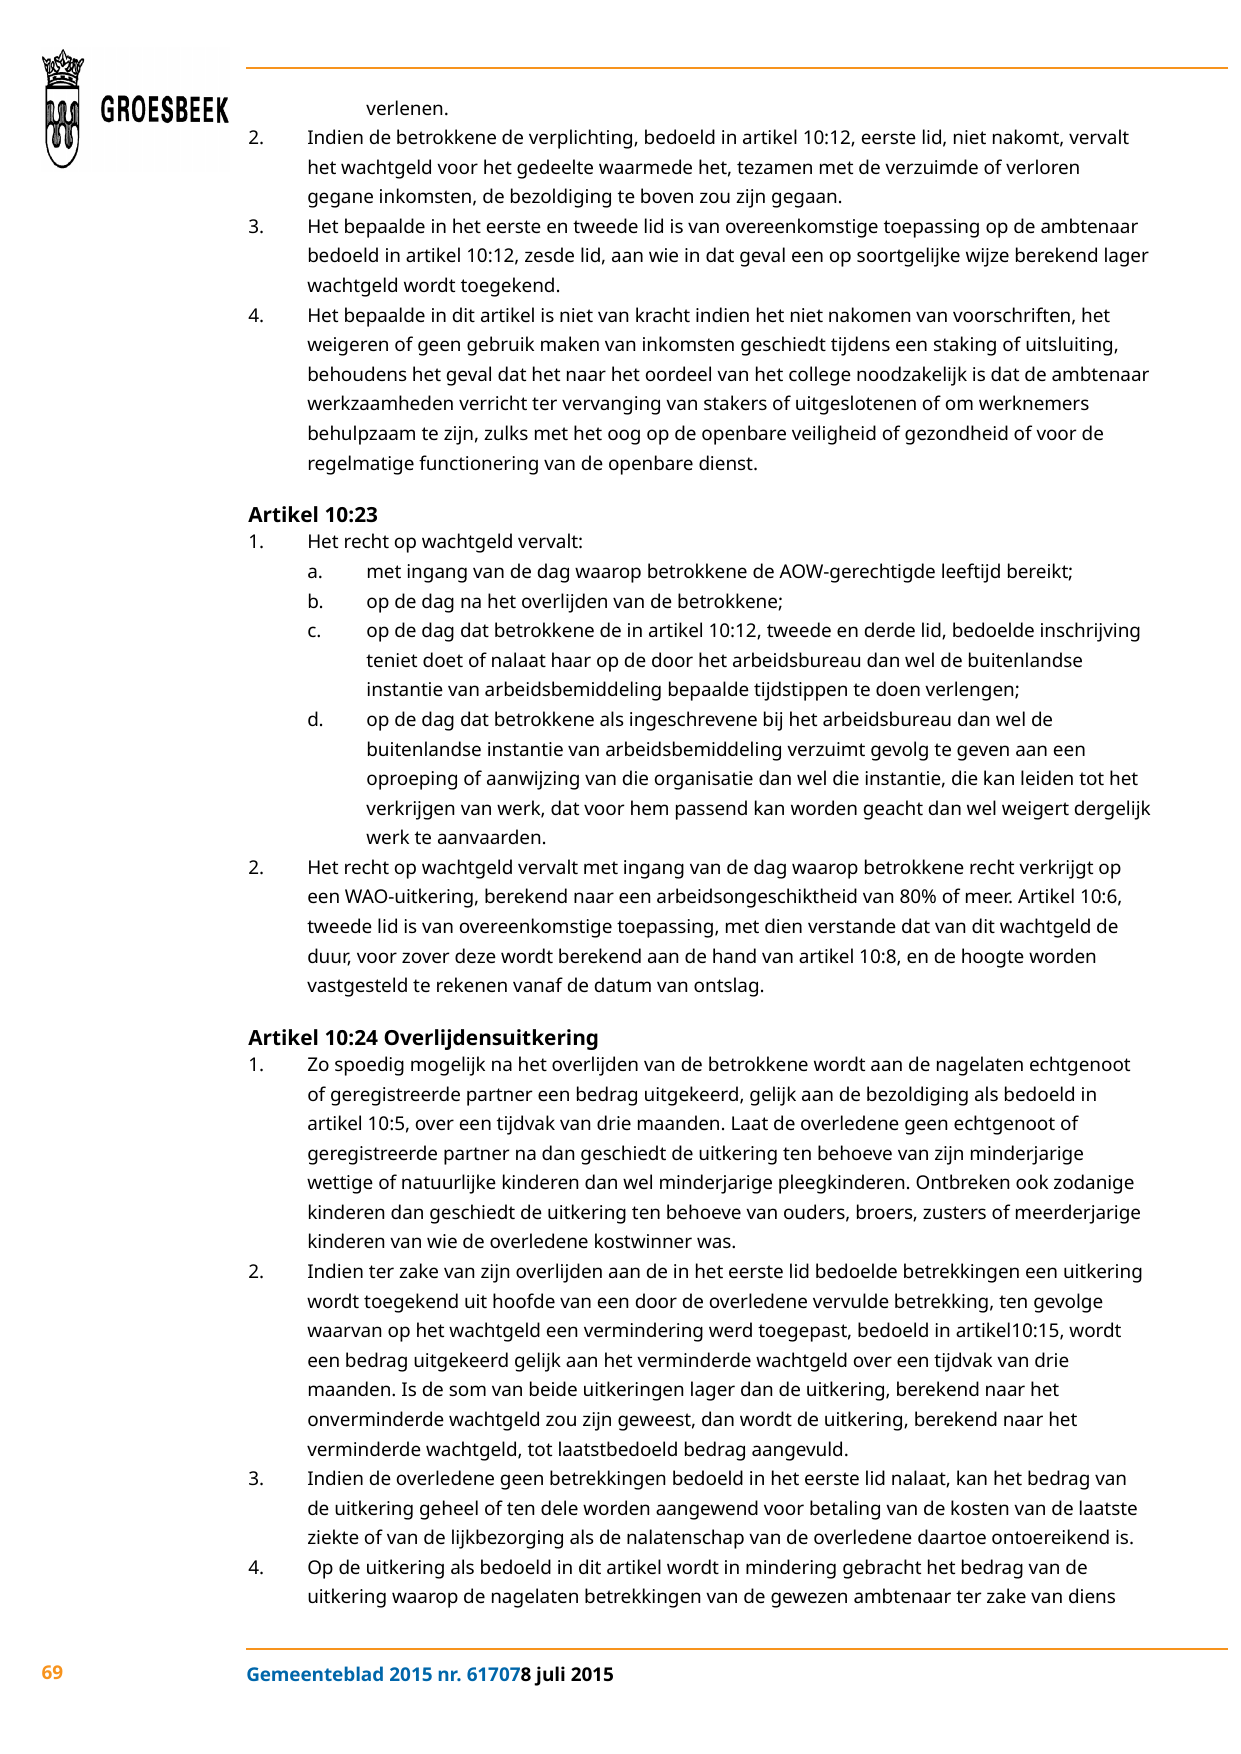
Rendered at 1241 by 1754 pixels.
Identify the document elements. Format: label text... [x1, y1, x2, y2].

list Het recht op wachtgeld vervalt: [248, 529, 1152, 554]
text Artikel 10:24 Overlijdensuitkering [248, 1023, 1152, 1051]
list Het recht op wachtgeld vervalt met ingang van de dag waarop betrokkene recht verkrijgt op een WAO-uitkering, berekend naar een arbeidsongeschiktheid van 80% of meer. Artikel 10:6, tweede lid is van overeenkomstige toepassing, met dien verstande dat van dit wachtgeld de duur, voor zover deze wordt berekend aan de hand van artikel 10:8, en de hoogte worden vastgesteld te rekenen vanaf de datum van ontslag. [248, 854, 1152, 998]
list Zo spoedig mogelijk na het overlijden van de betrokkene wordt aan de nagelaten echtgenoot of geregistreerde partner een bedrag uitgekeerd, gelijk aan de bezoldiging als bedoeld in artikel 10:5, over een tijdvak van drie maanden. Laat de overledene geen echtgenoot of geregistreerde partner na dan geschiedt de uitkering ten behoeve van zijn minderjarige wettige of natuurlijke kinderen dan wel minderjarige pleegkinderen. Ontbreken ook zodanige kinderen dan geschiedt de uitkering ten behoeve van ouders, broers, zusters of meerderjarige kinderen van wie de overledene kostwinner was. [248, 1051, 1152, 1254]
list Indien de overledene geen betrekkingen bedoeld in het eerste lid nalaat, kan het bedrag van de uitkering geheel of ten dele worden aangewend voor betaling van de kosten van de laatste ziekte of van de lijkbezorging als de nalatenschap van de overledene daartoe ontoereikend is. [248, 1465, 1152, 1550]
text Artikel 10:23 [248, 500, 1152, 529]
picture [41, 47, 231, 172]
list op de dag na het overlijden van de betrokkene; [307, 588, 1152, 613]
list Indien ter zake van zijn overlijden aan de in het eerste lid bedoelde betrekkingen een uitkering wordt toegekend uit hoofde van een door de overledene vervulde betrekking, ten gevolge waarvan op het wachtgeld een vermindering werd toegepast, bedoeld in artikel10:15, wordt een bedrag uitgekeerd gelijk aan het verminderde wachtgeld over een tijdvak van drie maanden. Is de som van beide uitkeringen lager dan de uitkering, berekend naar het onverminderde wachtgeld zou zijn geweest, dan wordt de uitkering, berekend naar het verminderde wachtgeld, tot laatstbedoeld bedrag aangevuld. [248, 1258, 1152, 1462]
list op de dag dat betrokkene als ingeschrevene bij het arbeidsbureau dan wel de buitenlandse instantie van arbeidsbemiddeling verzuimt gevolg te geven aan een oproeping of aanwijzing van die organisatie dan wel die instantie, die kan leiden tot het verkrijgen van werk, dat voor hem passend kan worden geacht dan wel weigert dergelijk werk te aanvaarden. [307, 706, 1152, 850]
list verlenen. [307, 95, 1152, 121]
list Het bepaalde in het eerste en tweede lid is van overeenkomstige toepassing op de ambtenaar bedoeld in artikel 10:12, zesde lid, aan wie in dat geval een op soortgelijke wijze berekend lager wachtgeld wordt toegekend. [248, 213, 1152, 298]
list met ingang van de dag waarop betrokkene de AOW-gerechtigde leeftijd bereikt; [307, 558, 1152, 584]
list Op de uitkering als bedoeld in dit artikel wordt in mindering gebracht het bedrag van de uitkering waarop de nagelaten betrekkingen van de gewezen ambtenaar ter zake van diens [248, 1554, 1152, 1609]
list Indien de betrokkene de verplichting, bedoeld in artikel 10:12, eerste lid, niet nakomt, vervalt het wachtgeld voor het gedeelte waarmede het, tezamen met de verzuimde of verloren gegane inkomsten, de bezoldiging te boven zou zijn gegaan. [248, 124, 1152, 209]
list op de dag dat betrokkene de in artikel 10:12, tweede en derde lid, bedoelde inschrijving teniet doet of nalaat haar op de door het arbeidsbureau dan wel de buitenlandse instantie van arbeidsbemiddeling bepaalde tijdstippen te doen verlengen; [307, 617, 1152, 702]
list Het bepaalde in dit artikel is niet van kracht indien het niet nakomen van voorschriften, het weigeren of geen gebruik maken van inkomsten geschiedt tijdens een staking of uitsluiting, behoudens het geval dat het naar het oordeel van het college noodzakelijk is dat de ambtenaar werkzaamheden verricht ter vervanging van stakers of uitgeslotenen of om werknemers behulpzaam te zijn, zulks met het oog op de openbare veiligheid of gezondheid of voor de regelmatige functionering van de openbare dienst. [248, 302, 1152, 476]
